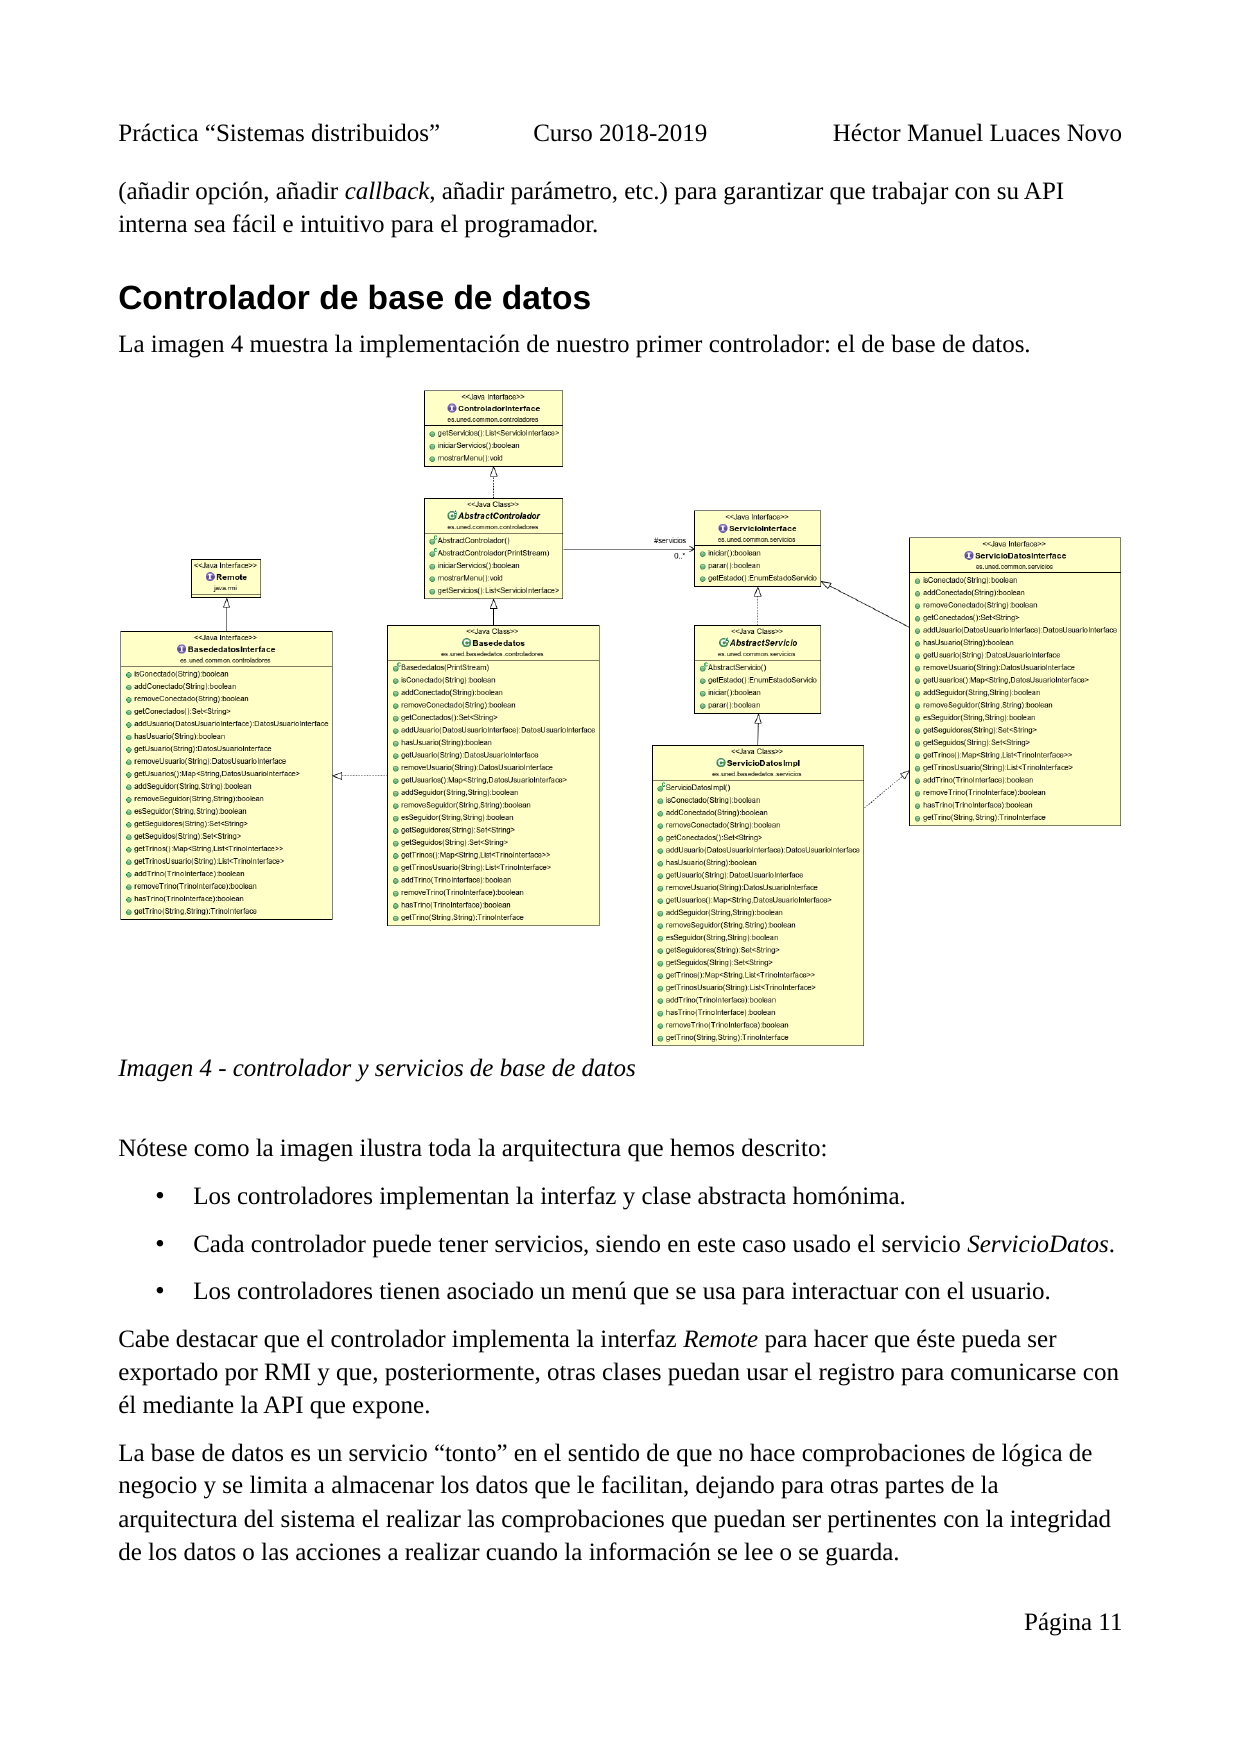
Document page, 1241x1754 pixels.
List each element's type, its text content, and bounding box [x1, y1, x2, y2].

text La base de datos es un servicio “tonto” en el sentido de que no hace comprobaciones de lógica de negocio y se limita a almacenar los datos que le facilitan, dejando para otras partes de la arquitectura del sistema el realizar las comprobaciones que puedan ser pertinentes con la integridad de los datos o las acciones a realizar cuando la información se lee o se guarda. [118, 1438, 1122, 1565]
list Los controladores implementan la interfaz y clase abstracta homónima. [156, 1181, 1122, 1210]
list Los controladores tienen asociado un menú que se usa para interactuar con el usuario. [156, 1276, 1122, 1305]
list Cada controlador puede tener servicios, siendo en este caso usado el servicio ServicioDatos. [156, 1229, 1122, 1257]
text Cabe destacar que el controlador implementa la interfaz Remote para hacer que éste pueda ser exportado por RMI y que, posteriormente, otras clases puedan usar el registro para comunicarse con él mediante la API que expone. [118, 1324, 1122, 1419]
text Imagen 4 - controlador y servicios de base de datos [118, 1048, 1122, 1082]
text La imagen 4 muestra la implementación de nuestro primer controlador: el de base de datos. [118, 329, 1122, 358]
text Nótese como la imagen ilustra toda la arquitectura que hemos descrito: [118, 1133, 1122, 1162]
picture [118, 389, 1123, 1048]
subtitle Controlador de base de datos [118, 278, 1122, 316]
text (añadir opción, añadir callback, añadir parámetro, etc.) para garantizar que trabajar con su API interna sea fácil e intuitivo para el programador. [118, 176, 1122, 238]
